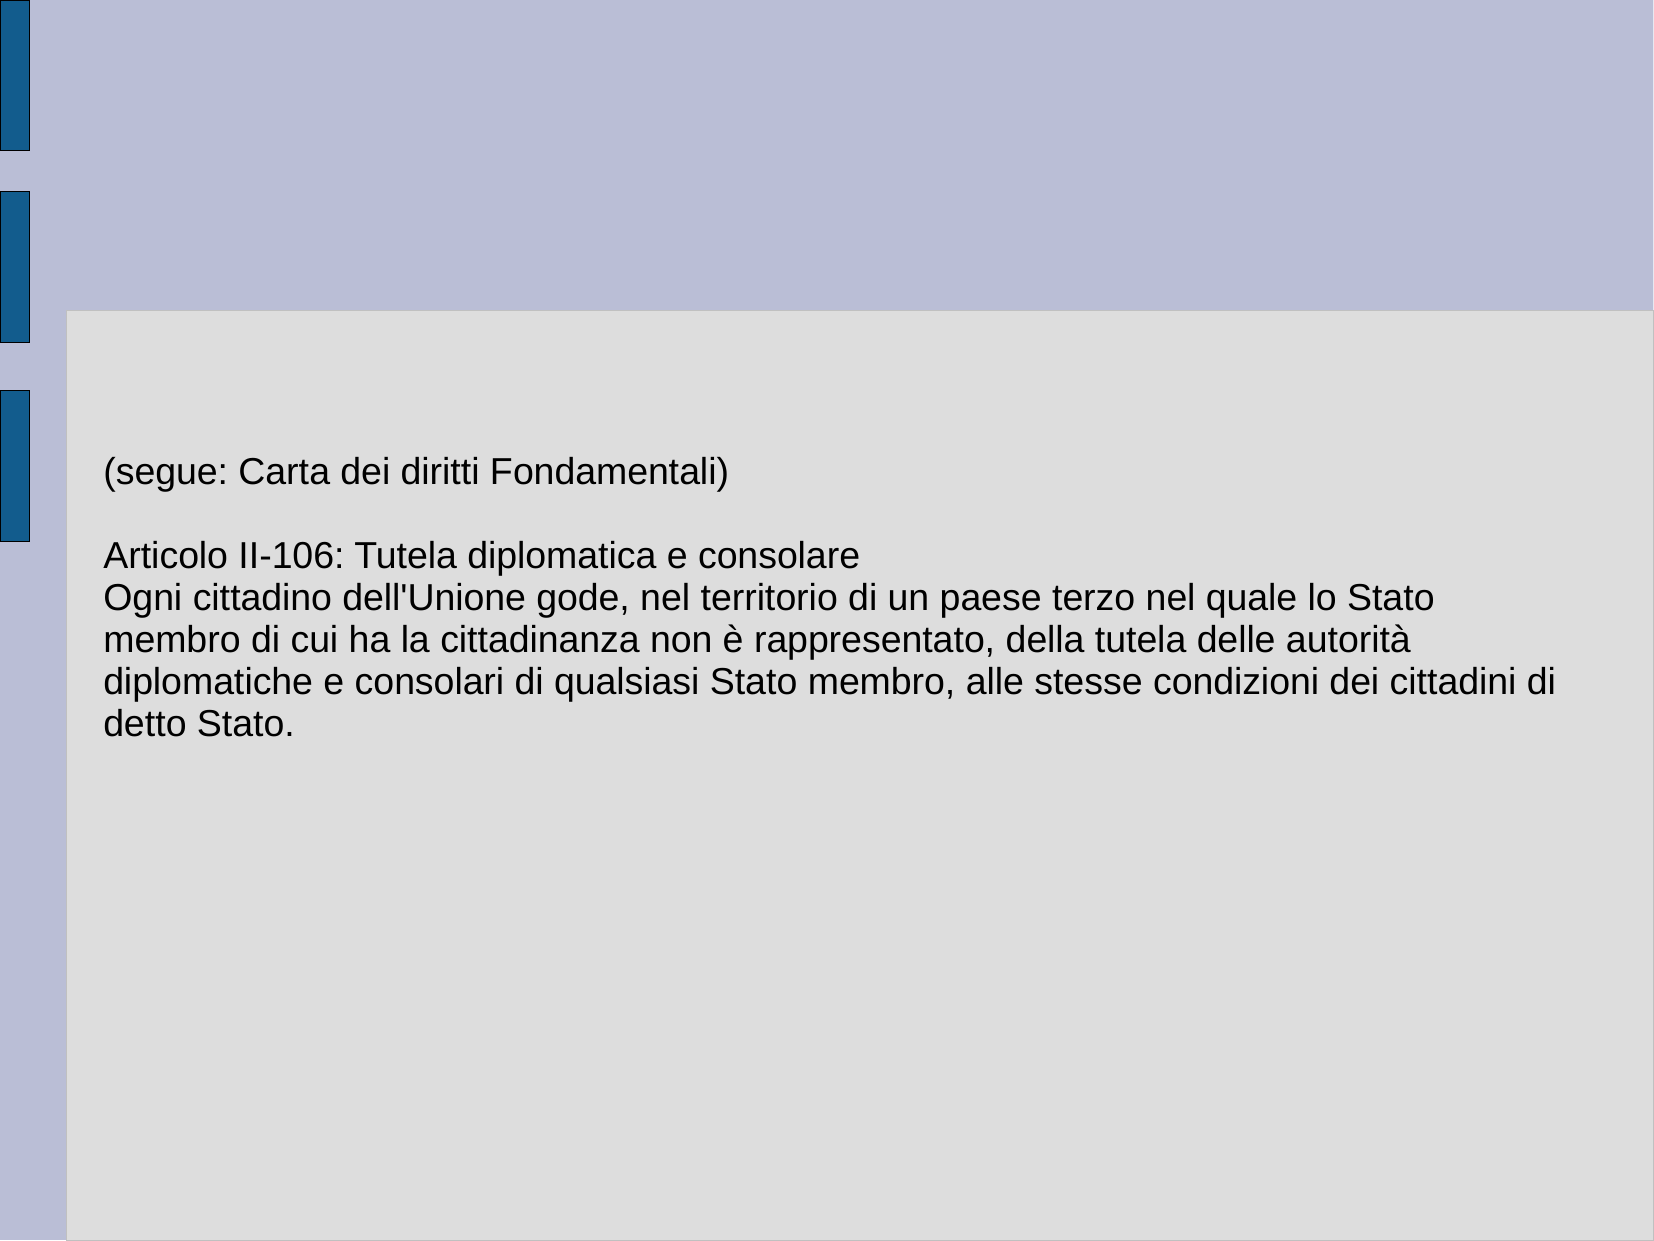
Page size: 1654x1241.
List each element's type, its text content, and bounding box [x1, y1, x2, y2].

text_box (segue: Carta dei diritti Fondamentali) Articolo II-106: Tutela diplomatica e consolare Ogni cittadino dell'Unione gode, nel territorio di un paese terzo nel quale lo Stato membro di cui ha la cittadinanza non è rappresentato, della tutela delle autorità diplomatiche e consolari di qualsiasi Stato membro, alle stesse condizioni dei cittadini di detto Stato. [88, 442, 1595, 798]
